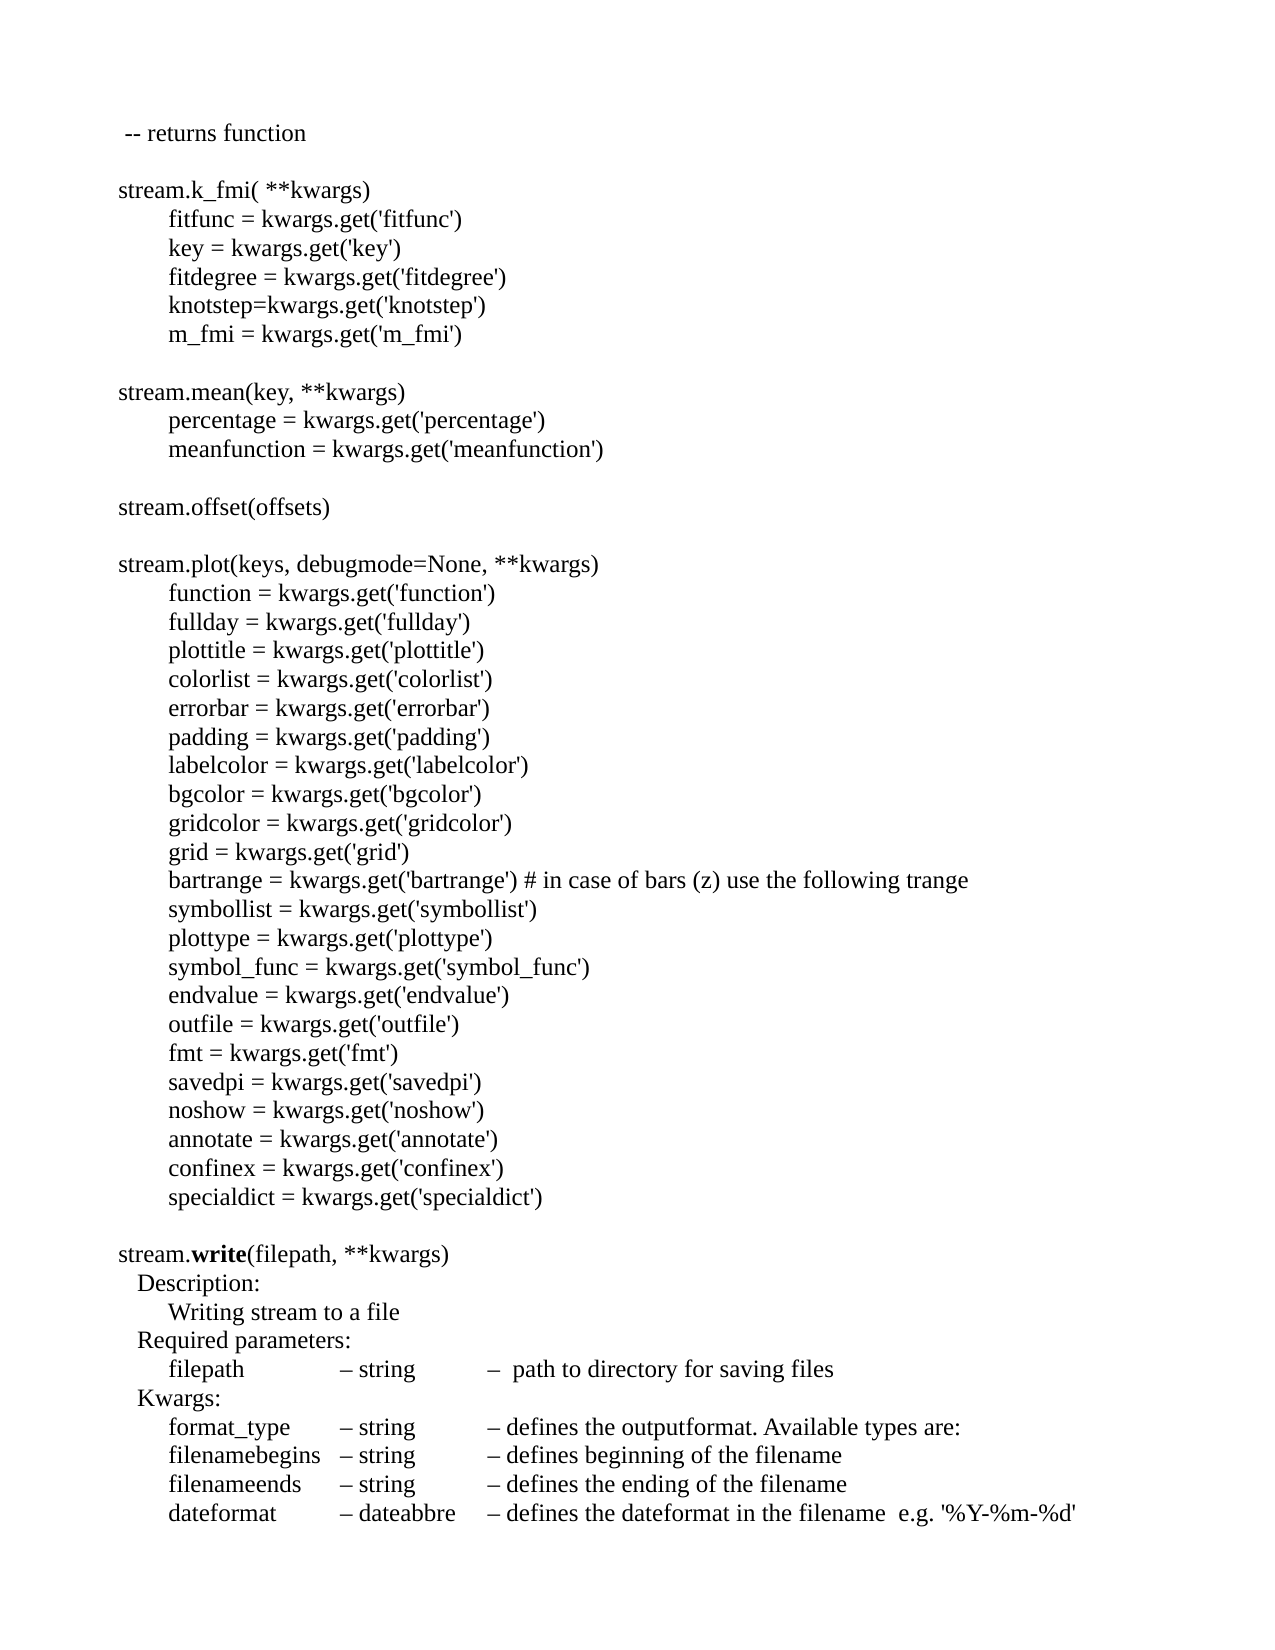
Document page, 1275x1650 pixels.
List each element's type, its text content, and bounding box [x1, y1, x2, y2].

text gridcolor = kwargs.get('gridcolor') [118, 808, 1157, 837]
text outfile = kwargs.get('outfile') [118, 1009, 1157, 1038]
text stream.plot(keys, debugmode=None, **kwargs) [118, 549, 1157, 578]
text stream.k_fmi( **kwargs) [118, 176, 1157, 204]
text format_type – string – defines the outputformat. Available types are: [118, 1412, 1157, 1441]
text specialdict = kwargs.get('specialdict') [118, 1182, 1157, 1211]
text savedpi = kwargs.get('savedpi') [118, 1067, 1157, 1096]
text Description: [118, 1268, 1157, 1297]
text filepath – string – path to directory for saving files [118, 1354, 1157, 1383]
text noshow = kwargs.get('noshow') [118, 1096, 1157, 1124]
text knotstep=kwargs.get('knotstep') [118, 291, 1157, 319]
text percentage = kwargs.get('percentage') [118, 406, 1157, 434]
text -- returns function [118, 118, 1157, 147]
text function = kwargs.get('function') [118, 578, 1157, 607]
text errorbar = kwargs.get('errorbar') [118, 693, 1157, 722]
text stream.mean(key, **kwargs) [118, 377, 1157, 406]
text labelcolor = kwargs.get('labelcolor') [118, 751, 1157, 779]
text bartrange = kwargs.get('bartrange') # in case of bars (z) use the following trange [118, 866, 1157, 894]
text plottitle = kwargs.get('plottitle') [118, 636, 1157, 664]
text meanfunction = kwargs.get('meanfunction') [118, 434, 1157, 463]
text Required parameters: [118, 1326, 1157, 1354]
text padding = kwargs.get('padding') [118, 722, 1157, 751]
text plottype = kwargs.get('plottype') [118, 923, 1157, 952]
text fitdegree = kwargs.get('fitdegree') [118, 262, 1157, 291]
text annotate = kwargs.get('annotate') [118, 1124, 1157, 1153]
text confinex = kwargs.get('confinex') [118, 1153, 1157, 1182]
text Writing stream to a file [118, 1297, 1157, 1326]
text endvalue = kwargs.get('endvalue') [118, 981, 1157, 1009]
text symbollist = kwargs.get('symbollist') [118, 894, 1157, 923]
text m_fmi = kwargs.get('m_fmi') [118, 319, 1157, 348]
text dateformat – dateabbre – defines the dateformat in the filename e.g. '%Y-%m-%d' [118, 1498, 1157, 1527]
text filenameends – string – defines the ending of the filename [118, 1469, 1157, 1498]
text key = kwargs.get('key') [118, 233, 1157, 262]
text filenamebegins – string – defines beginning of the filename [118, 1441, 1157, 1469]
text fmt = kwargs.get('fmt') [118, 1038, 1157, 1067]
text bgcolor = kwargs.get('bgcolor') [118, 779, 1157, 808]
text fitfunc = kwargs.get('fitfunc') [118, 204, 1157, 233]
text symbol_func = kwargs.get('symbol_func') [118, 952, 1157, 981]
text stream.write(filepath, **kwargs) [118, 1239, 1157, 1268]
text stream.offset(offsets) [118, 492, 1157, 521]
text fullday = kwargs.get('fullday') [118, 607, 1157, 636]
text colorlist = kwargs.get('colorlist') [118, 664, 1157, 693]
text grid = kwargs.get('grid') [118, 837, 1157, 866]
text Kwargs: [118, 1383, 1157, 1412]
